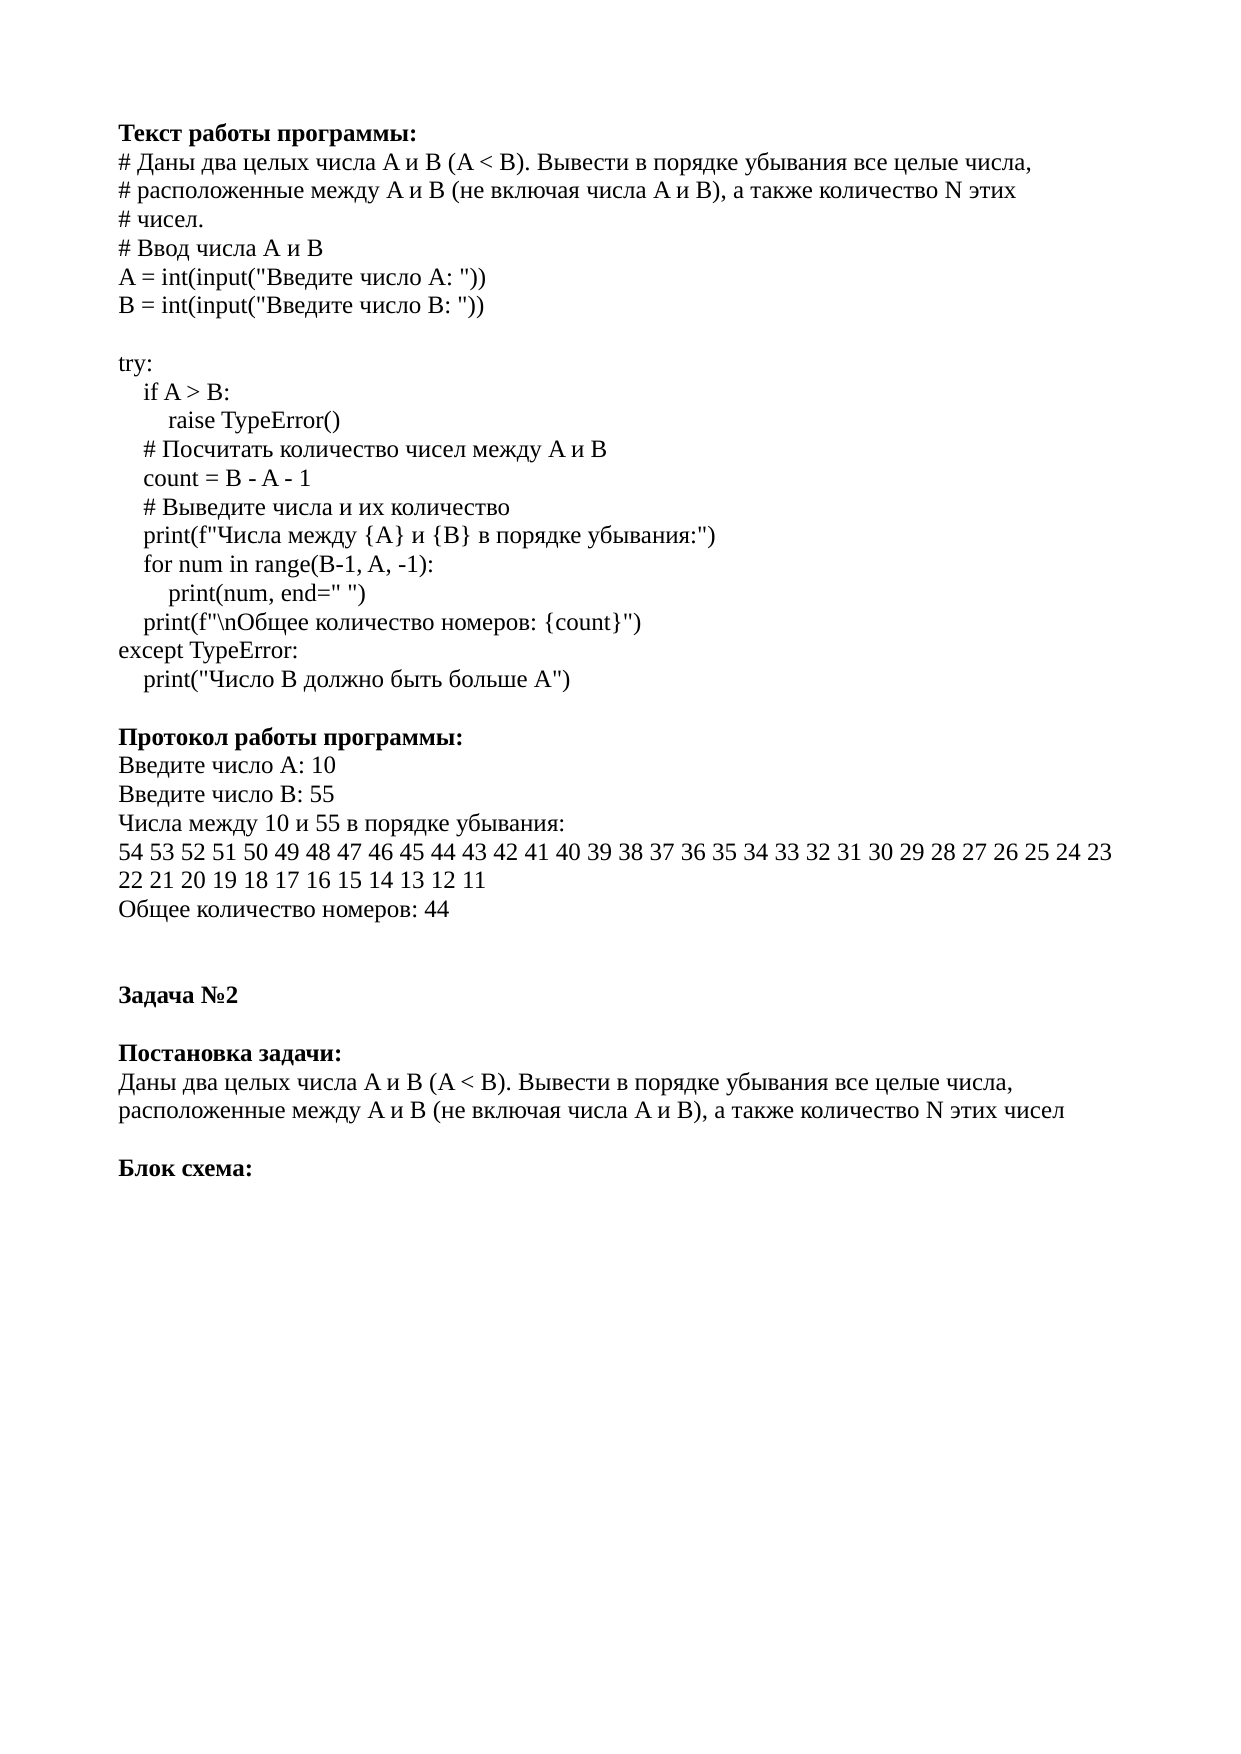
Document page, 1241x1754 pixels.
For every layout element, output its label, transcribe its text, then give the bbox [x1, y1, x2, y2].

text Даны два целых числа A и B (A < B). Вывести в порядке убывания все целые числа, расположенные между A и B (не включая числа A и B), а также количество N этих чисел [118, 1067, 1122, 1124]
text print(f"\nОбщее количество номеров: {count}") [118, 607, 1122, 636]
text count = B - A - 1 [118, 463, 1122, 492]
text Блок схема: [118, 1153, 1122, 1182]
text print(f"Числа между {A} и {B} в порядке убывания:") [118, 521, 1122, 549]
text raise TypeError() [118, 406, 1122, 434]
text Общее количество номеров: 44 [118, 894, 1122, 923]
text Задача №2 [118, 981, 1122, 1009]
text print("Число В должно быть больше А") [118, 664, 1122, 693]
text B = int(input("Введите число B: ")) [118, 291, 1122, 319]
text Введите число B: 55 [118, 779, 1122, 808]
text # Выведите числа и их количество [118, 492, 1122, 521]
text Введите число A: 10 [118, 751, 1122, 779]
text # чисел. [118, 204, 1122, 233]
text print(num, end=" ") [118, 578, 1122, 607]
text 54 53 52 51 50 49 48 47 46 45 44 43 42 41 40 39 38 37 36 35 34 33 32 31 30 29 28 27 26 25 24 23 22 21 20 19 18 17 16 15 14 13 12 11 [118, 837, 1122, 894]
text Числа между 10 и 55 в порядке убывания: [118, 808, 1122, 837]
text Текст работы программы: [118, 118, 1122, 147]
text # Посчитать количество чисел между A и B [118, 434, 1122, 463]
text # Даны два целых числа A и B (A < B). Вывести в порядке убывания все целые числа, [118, 147, 1122, 176]
text if A > B: [118, 377, 1122, 406]
text Протокол работы программы: [118, 722, 1122, 751]
text A = int(input("Введите число A: ")) [118, 262, 1122, 291]
text try: [118, 348, 1122, 377]
text Постановка задачи: [118, 1038, 1122, 1067]
text except TypeError: [118, 636, 1122, 664]
text for num in range(B-1, A, -1): [118, 549, 1122, 578]
text # расположенные между A и B (не включая числа A и B), а также количество N этих [118, 176, 1122, 204]
text # Ввод числа А и В [118, 233, 1122, 262]
